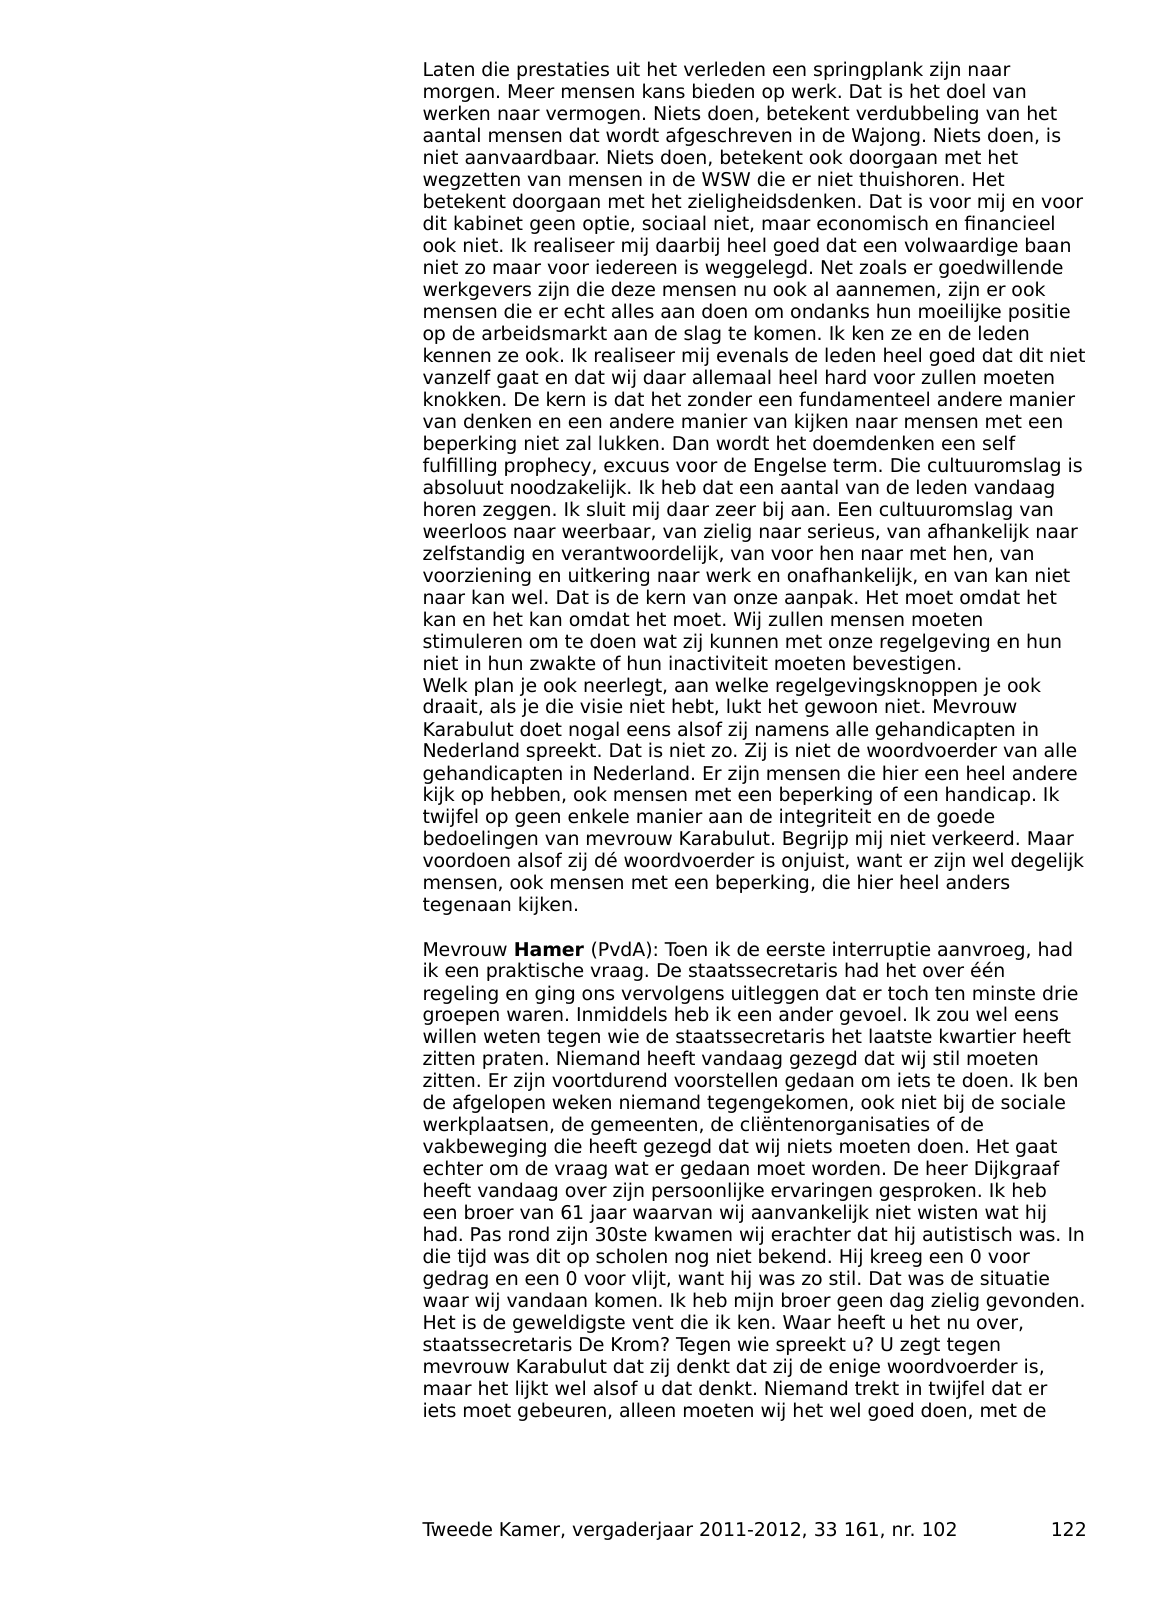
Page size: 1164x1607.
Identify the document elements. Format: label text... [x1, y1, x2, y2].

text Mevrouw Hamer (PvdA): Toen ik de eerste interruptie aanvroeg, had ik een praktische vraag. De staatssecretaris had het over één regeling en ging ons vervolgens uitleggen dat er toch ten minste drie groepen waren. Inmiddels heb ik een ander gevoel. Ik zou wel eens willen weten tegen wie de staatssecretaris het laatste kwartier heeft zitten praten. Niemand heeft vandaag gezegd dat wij stil moeten zitten. Er zijn voortdurend voorstellen gedaan om iets te doen. Ik ben de afgelopen weken niemand tegengekomen, ook niet bij de sociale werkplaatsen, de gemeenten, de cliëntenorganisaties of de vakbeweging die heeft gezegd dat wij niets moeten doen. Het gaat echter om de vraag wat er gedaan moet worden. De heer Dijkgraaf heeft vandaag over zijn persoonlijke ervaringen gesproken. Ik heb een broer van 61 jaar waarvan wij aanvankelijk niet wisten wat hij had. Pas rond zijn 30ste kwamen wij erachter dat hij autistisch was. In die tijd was dit op scholen nog niet bekend. Hij kreeg een 0 voor gedrag en een 0 voor vlijt, want hij was zo stil. Dat was de situatie waar wij vandaan komen. Ik heb mijn broer geen dag zielig gevonden. Het is de geweldigste vent die ik ken. Waar heeft u het nu over, staatssecretaris De Krom? Tegen wie spreekt u? U zegt tegen mevrouw Karabulut dat zij denkt dat zij de enige woordvoerder is, maar het lijkt wel alsof u dat denkt. Niemand trekt in twijfel dat er iets moet gebeuren, alleen moeten wij het wel goed doen, met de [422, 938, 1087, 1422]
text Laten die prestaties uit het verleden een springplank zijn naar morgen. Meer mensen kans bieden op werk. Dat is het doel van werken naar vermogen. Niets doen, betekent verdubbeling van het aantal mensen dat wordt afgeschreven in de Wajong. Niets doen, is niet aanvaardbaar. Niets doen, betekent ook doorgaan met het wegzetten van mensen in de WSW die er niet thuishoren. Het betekent doorgaan met het zieligheidsdenken. Dat is voor mij en voor dit kabinet geen optie, sociaal niet, maar economisch en financieel ook niet. Ik realiseer mij daarbij heel goed dat een volwaardige baan niet zo maar voor iedereen is weggelegd. Net zoals er goedwillende werkgevers zijn die deze mensen nu ook al aannemen, zijn er ook mensen die er echt alles aan doen om ondanks hun moeilijke positie op de arbeidsmarkt aan de slag te komen. Ik ken ze en de leden kennen ze ook. Ik realiseer mij evenals de leden heel goed dat dit niet vanzelf gaat en dat wij daar allemaal heel hard voor zullen moeten knokken. De kern is dat het zonder een fundamenteel andere manier van denken en een andere manier van kijken naar mensen met een beperking niet zal lukken. Dan wordt het doemdenken een self fulfilling prophecy, excuus voor de Engelse term. Die cultuuromslag is absoluut noodzakelijk. Ik heb dat een aantal van de leden vandaag horen zeggen. Ik sluit mij daar zeer bij aan. Een cultuuromslag van weerloos naar weerbaar, van zielig naar serieus, van afhankelijk naar zelfstandig en verantwoordelijk, van voor hen naar met hen, van voorziening en uitkering naar werk en onafhankelijk, en van kan niet naar kan wel. Dat is de kern van onze aanpak. Het moet omdat het kan en het kan omdat het moet. Wij zullen mensen moeten stimuleren om te doen wat zij kunnen met onze regelgeving en hun niet in hun zwakte of hun inactiviteit moeten bevestigen. [422, 59, 1087, 674]
text Welk plan je ook neerlegt, aan welke regelgevingsknoppen je ook draait, als je die visie niet hebt, lukt het gewoon niet. Mevrouw Karabulut doet nogal eens alsof zij namens alle gehandicapten in Nederland spreekt. Dat is niet zo. Zij is niet de woordvoerder van alle gehandicapten in Nederland. Er zijn mensen die hier een heel andere kijk op hebben, ook mensen met een beperking of een handicap. Ik twijfel op geen enkele manier aan de integriteit en de goede bedoelingen van mevrouw Karabulut. Begrijp mij niet verkeerd. Maar voordoen alsof zij dé woordvoerder is onjuist, want er zijn wel degelijk mensen, ook mensen met een beperking, die hier heel anders tegenaan kijken. [422, 674, 1087, 916]
